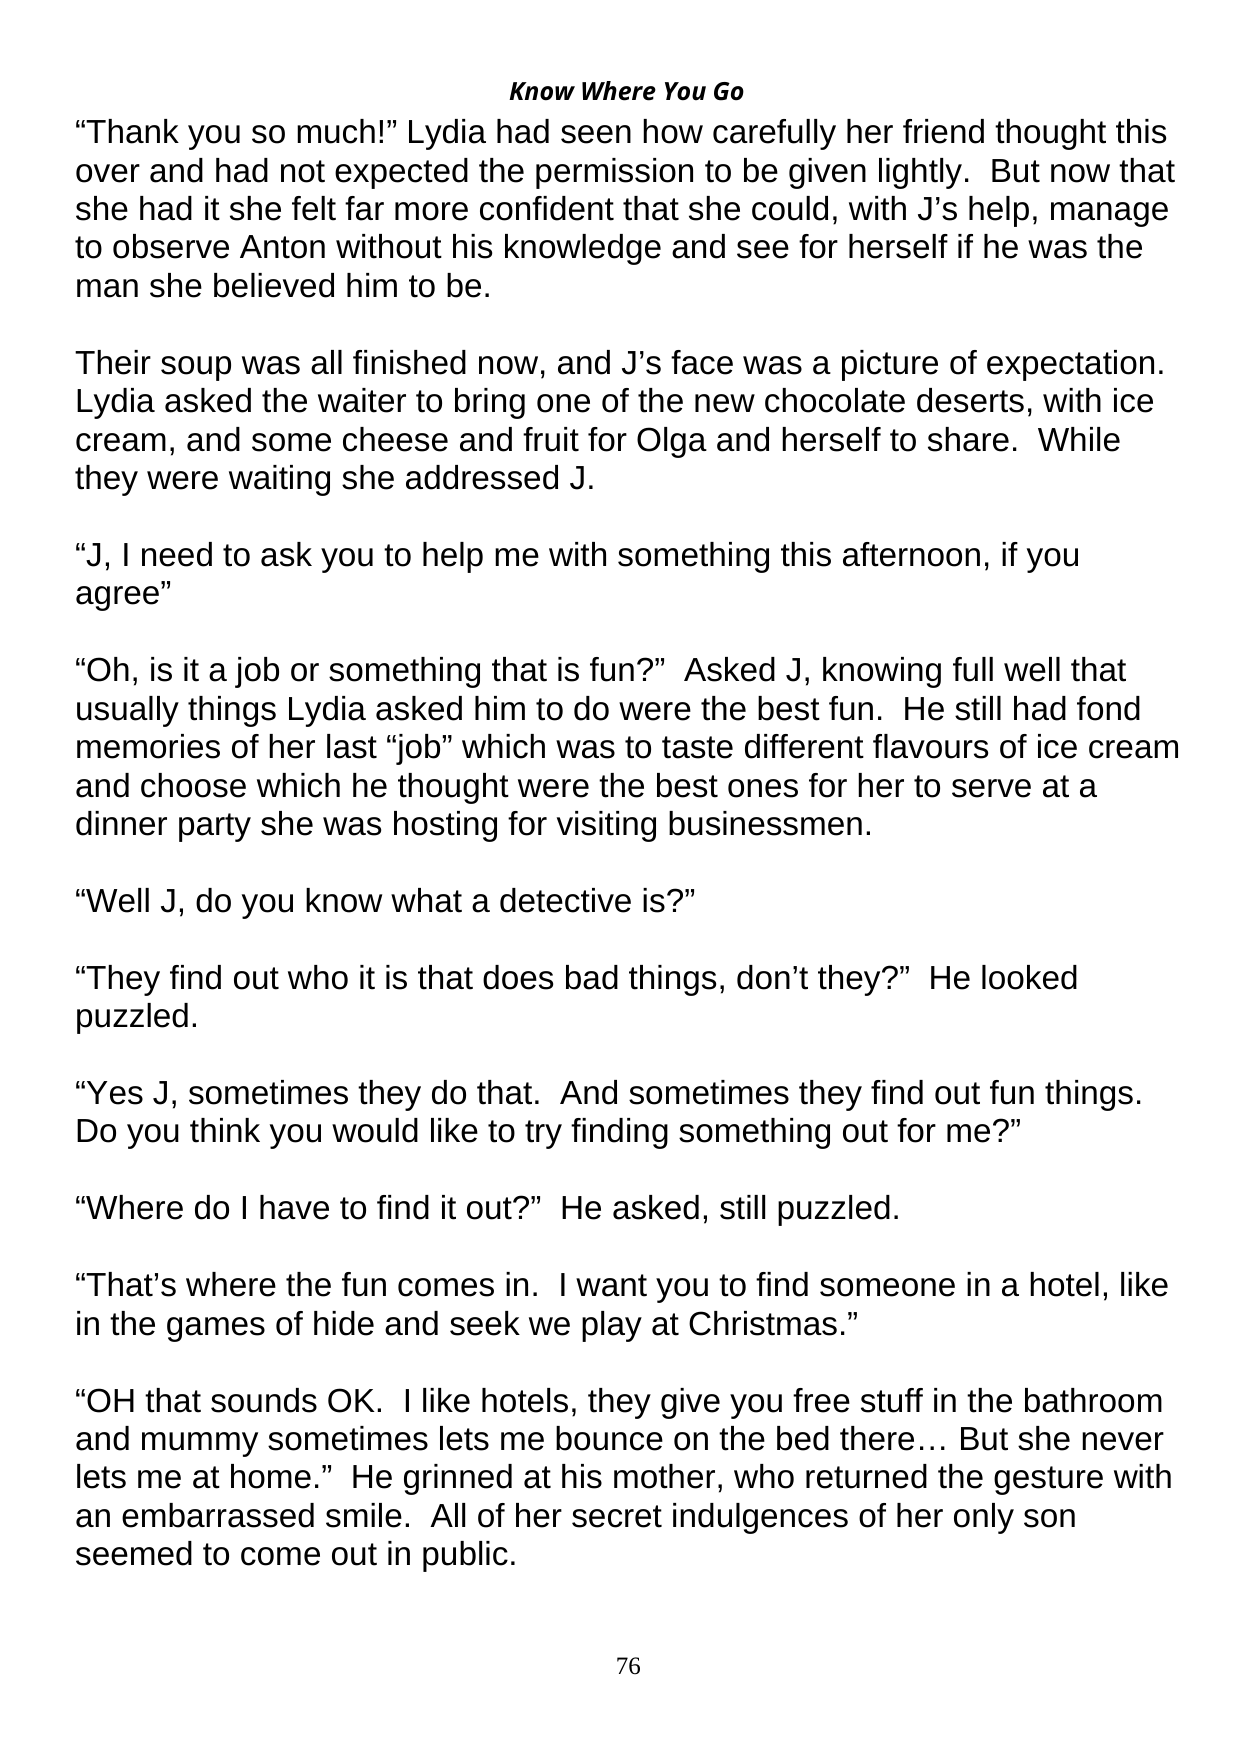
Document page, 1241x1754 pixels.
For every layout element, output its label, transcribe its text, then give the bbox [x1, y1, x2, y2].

text “OH that sounds OK. I like hotels, they give you free stuff in the bathroom and mummy sometimes lets me bounce on the bed there… But she never lets me at home.” He grinned at his mother, who returned the gesture with an embarrassed smile. All of her secret indulgences of her only son seemed to come out in public. [75, 1381, 1181, 1573]
text “Thank you so much!” Lydia had seen how carefully her friend thought this over and had not expected the permission to be given lightly. But now that she had it she felt far more confident that she could, with J’s help, manage to observe Anton without his knowledge and see for herself if he was the man she believed him to be. [75, 112, 1181, 304]
text “J, I need to ask you to help me with something this afternoon, if you agree” [75, 535, 1181, 612]
text “That’s where the fun comes in. I want you to find someone in a hotel, like in the games of hide and seek we play at Christmas.” [75, 1265, 1181, 1342]
text “Where do I have to find it out?” He asked, still puzzled. [75, 1188, 1181, 1227]
text “They find out who it is that does bad things, don’t they?” He looked puzzled. [75, 958, 1181, 1035]
text “Yes J, sometimes they do that. And sometimes they find out fun things. Do you think you would like to try finding something out for me?” [75, 1073, 1181, 1150]
text “Well J, do you know what a detective is?” [75, 881, 1181, 919]
text “Oh, is it a job or something that is fun?” Asked J, knowing full well that usually things Lydia asked him to do were the best fun. He still had fond memories of her last “job” which was to taste different flavours of ice cream and choose which he thought were the best ones for her to serve at a dinner party she was hosting for visiting businessmen. [75, 650, 1181, 842]
text Their soup was all finished now, and J’s face was a picture of expectation. Lydia asked the waiter to bring one of the new chocolate deserts, with ice cream, and some cheese and fruit for Olga and herself to share. While they were waiting she addressed J. [75, 343, 1181, 497]
